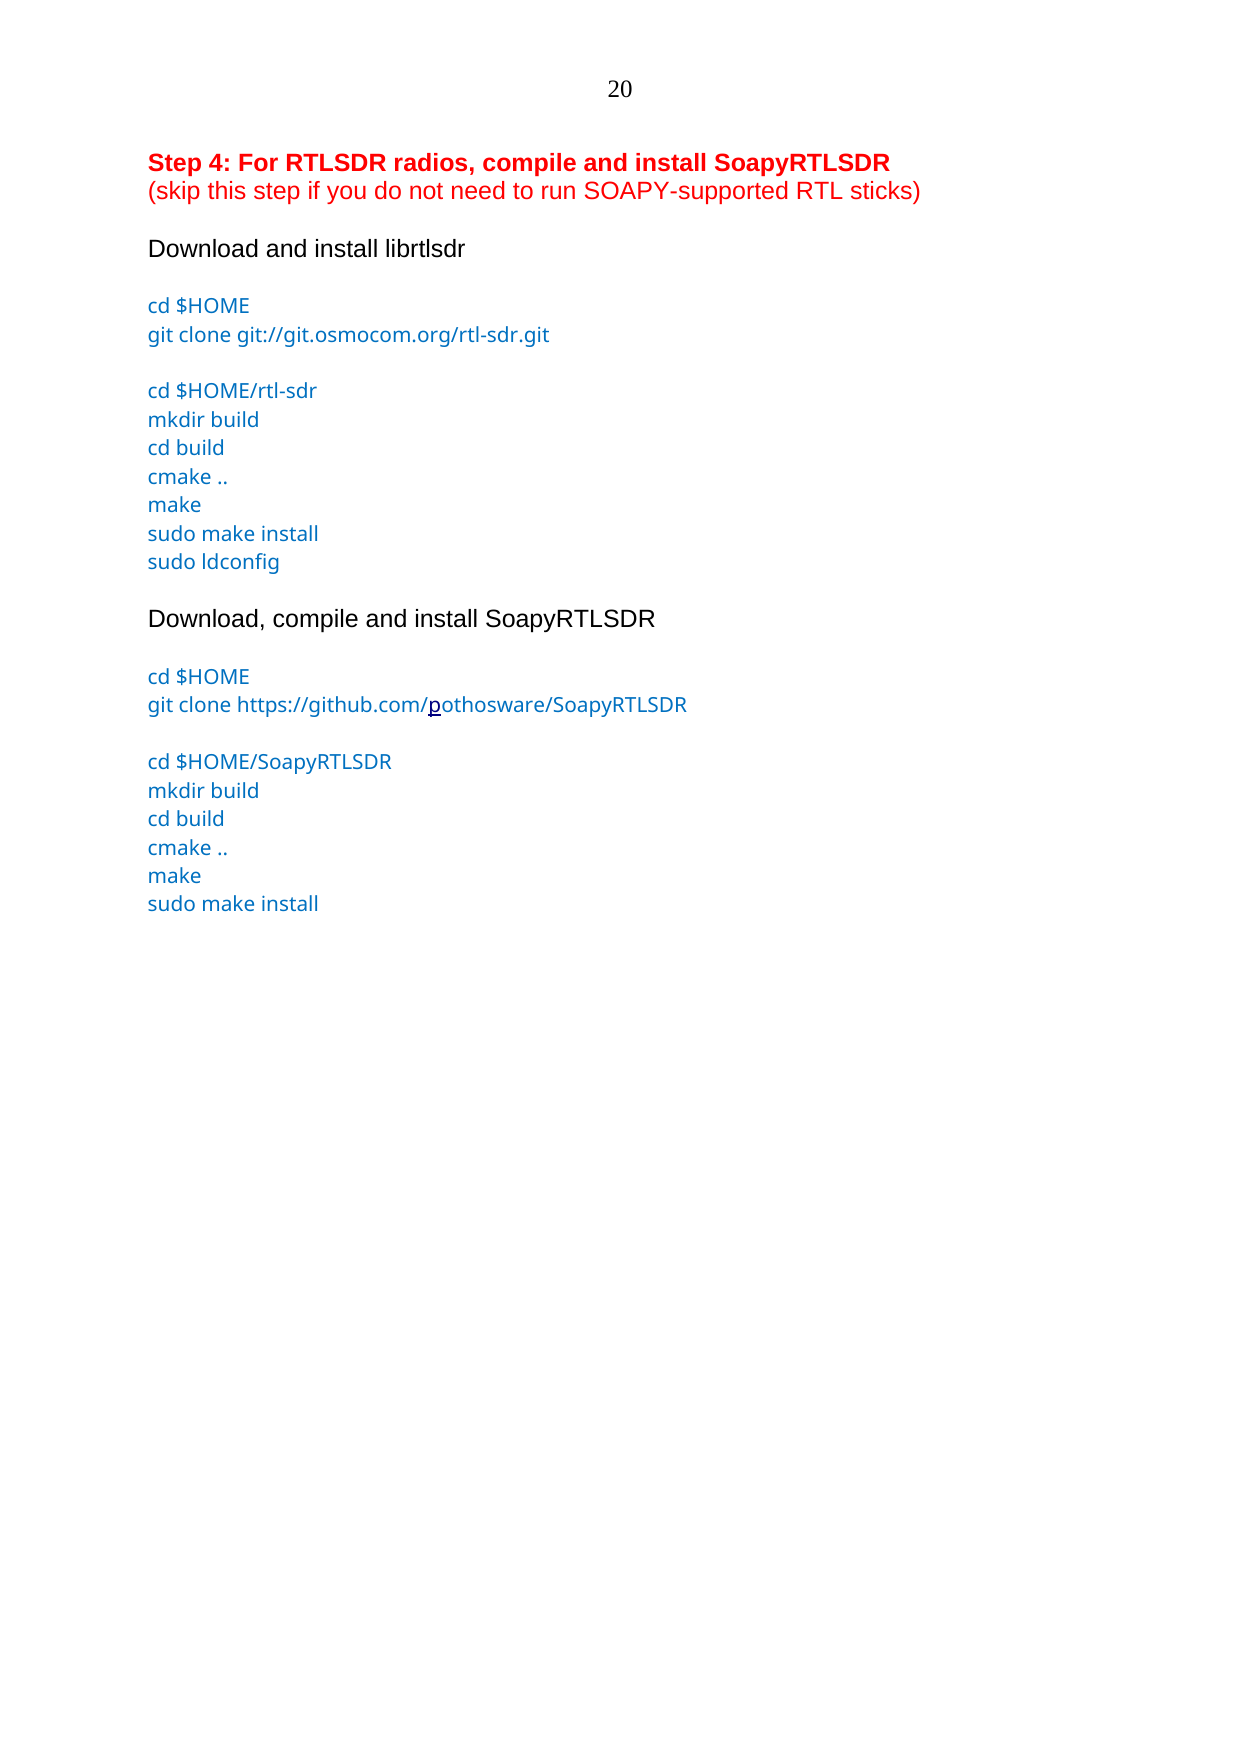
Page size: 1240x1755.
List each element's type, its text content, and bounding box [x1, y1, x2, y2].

text cmake .. [147, 462, 1092, 490]
text Step 4: For RTLSDR radios, compile and install SoapyRTLSDR [148, 148, 1092, 176]
text cd $HOME [147, 662, 1092, 690]
text cd $HOME/SoapyRTLSDR [147, 747, 1092, 776]
text sudo make install [147, 889, 1092, 918]
text make [147, 490, 1092, 519]
text git clone git://git.osmocom.org/rtl-sdr.git [147, 320, 1092, 348]
text Download, compile and install SoapyRTLSDR [148, 604, 1092, 633]
text sudo make install [147, 519, 1092, 547]
text mkdir build [147, 776, 1092, 804]
text cd $HOME [147, 291, 1092, 320]
text Download and install librtlsdr [148, 234, 1092, 263]
text cd build [147, 804, 1092, 833]
text (skip this step if you do not need to run SOAPY-supported RTL sticks) [148, 176, 1092, 205]
text cmake .. [147, 833, 1092, 861]
text cd $HOME/rtl-sdr [147, 377, 1092, 405]
text mkdir build [147, 405, 1092, 433]
text sudo ldconfig [147, 547, 1092, 576]
text cd build [147, 433, 1092, 462]
text git clone https://github.com/pothosware/SoapyRTLSDR [147, 690, 1092, 719]
text make [147, 861, 1092, 889]
